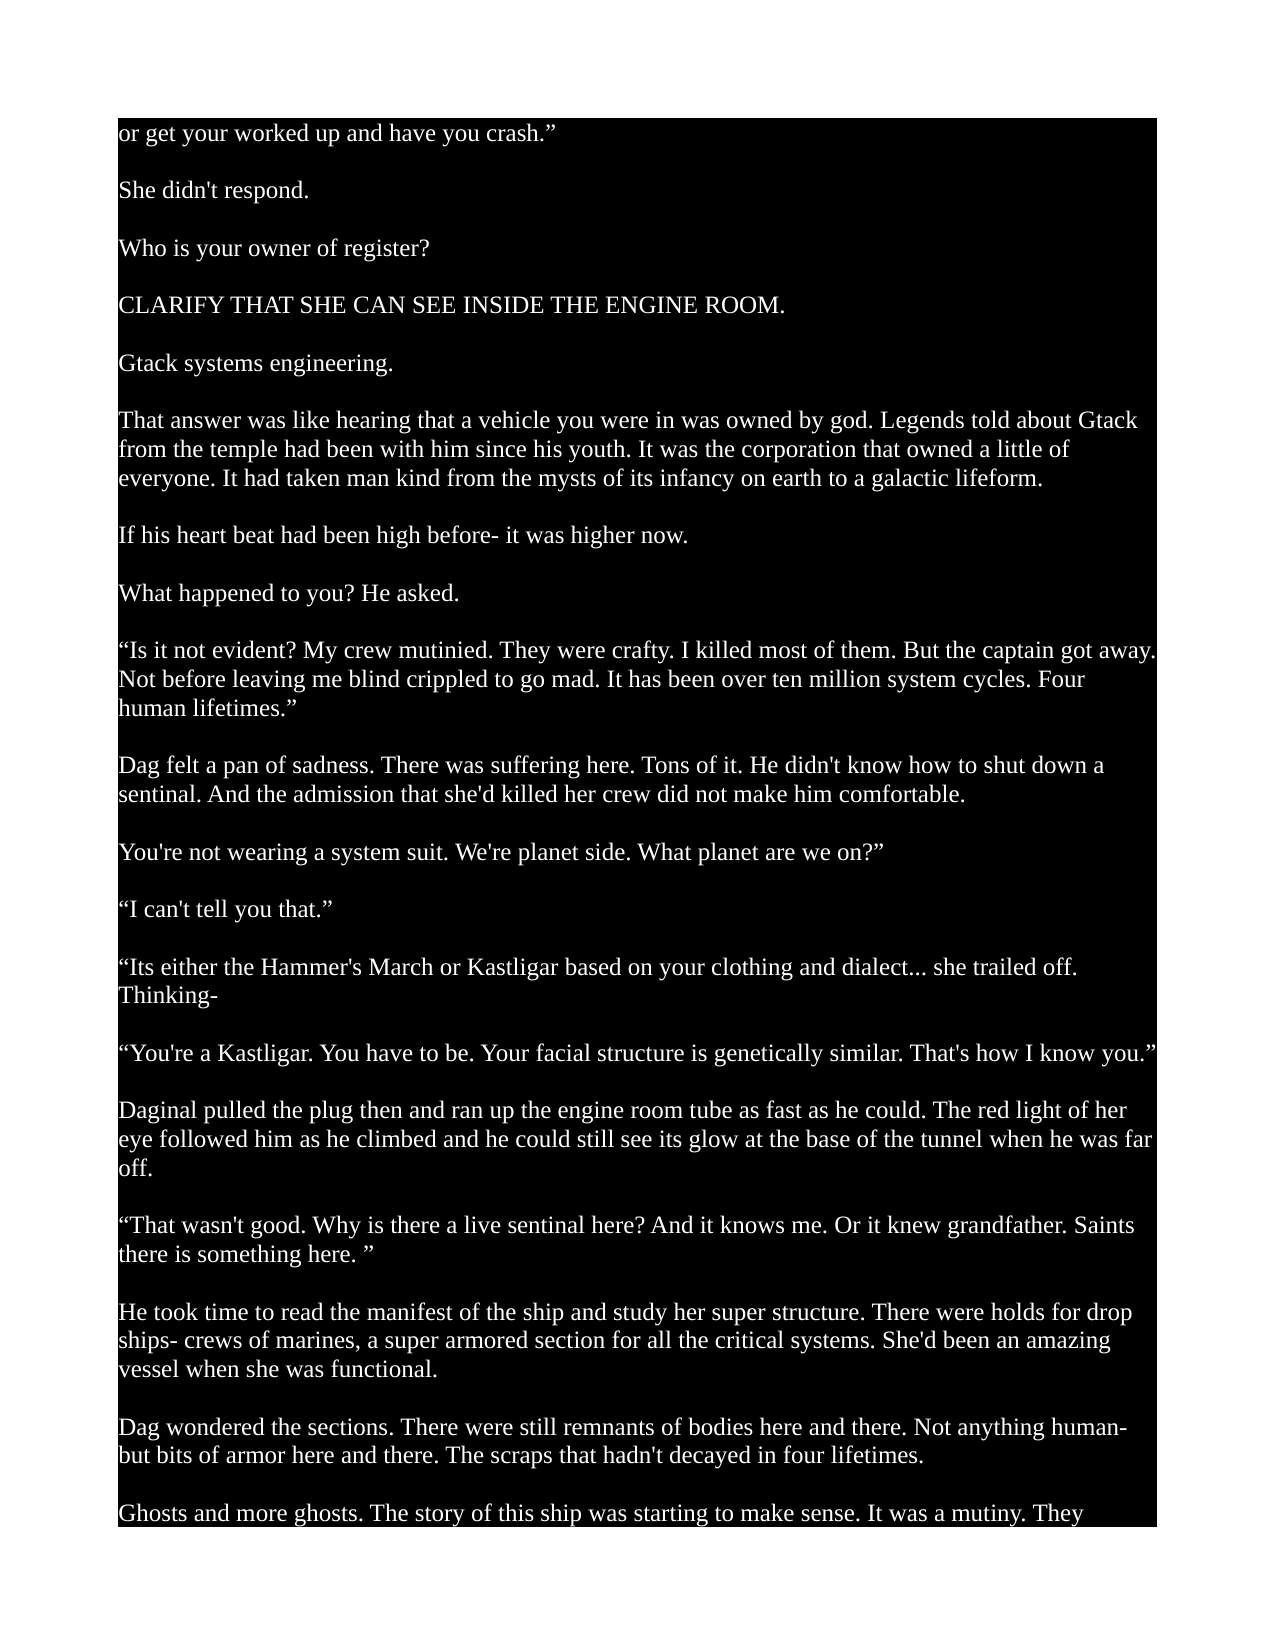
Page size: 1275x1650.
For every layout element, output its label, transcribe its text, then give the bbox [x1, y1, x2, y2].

text “That wasn't good. Why is there a live sentinal here? And it knows me. Or it knew grandfather. Saints there is something here. ” He took time to read the manifest of the ship and study her super structure. There were holds for drop ships- crews of marines, a super armored section for all the critical systems. She'd been an amazing vessel when she was functional. [118, 1211, 1157, 1383]
text If his heart beat had been high before- it was higher now. [118, 521, 1157, 549]
text “I can't tell you that.” “Its either the Hammer's March or Kastligar based on your clothing and dialect... she trailed off. Thinking- “You're a Kastligar. You have to be. Your facial structure is genetically similar. That's how I know you.” [118, 866, 1157, 1067]
text You're not wearing a system suit. We're planet side. What planet are we on?” [118, 837, 1157, 866]
text What happened to you? He asked. “Is it not evident? My crew mutinied. They were crafty. I killed most of them. But the captain got away. Not before leaving me blind crippled to go mad. It has been over ten million system cycles. Four human lifetimes.” [118, 578, 1157, 722]
text Gtack systems engineering. [118, 348, 1157, 377]
text She didn't respond. Who is your owner of register? CLARIFY THAT SHE CAN SEE INSIDE THE ENGINE ROOM. [118, 176, 1157, 319]
text or get your worked up and have you crash.” [118, 118, 1157, 147]
text Daginal pulled the plug then and ran up the engine room tube as fast as he could. The red light of her eye followed him as he climbed and he could still see its glow at the base of the tunnel when he was far off. [118, 1096, 1157, 1182]
text That answer was like hearing that a vehicle you were in was owned by god. Legends told about Gtack from the temple had been with him since his youth. It was the corporation that owned a little of everyone. It had taken man kind from the mysts of its infancy on earth to a galactic lifeform. [118, 406, 1157, 521]
text Dag wondered the sections. There were still remnants of bodies here and there. Not anything human- but bits of armor here and there. The scraps that hadn't decayed in four lifetimes. [118, 1412, 1157, 1469]
text Dag felt a pan of sadness. There was suffering here. Tons of it. He didn't know how to shut down a sentinal. And the admission that she'd killed her crew did not make him comfortable. [118, 751, 1157, 808]
text Ghosts and more ghosts. The story of this ship was starting to make sense. It was a mutiny. They [118, 1498, 1157, 1527]
